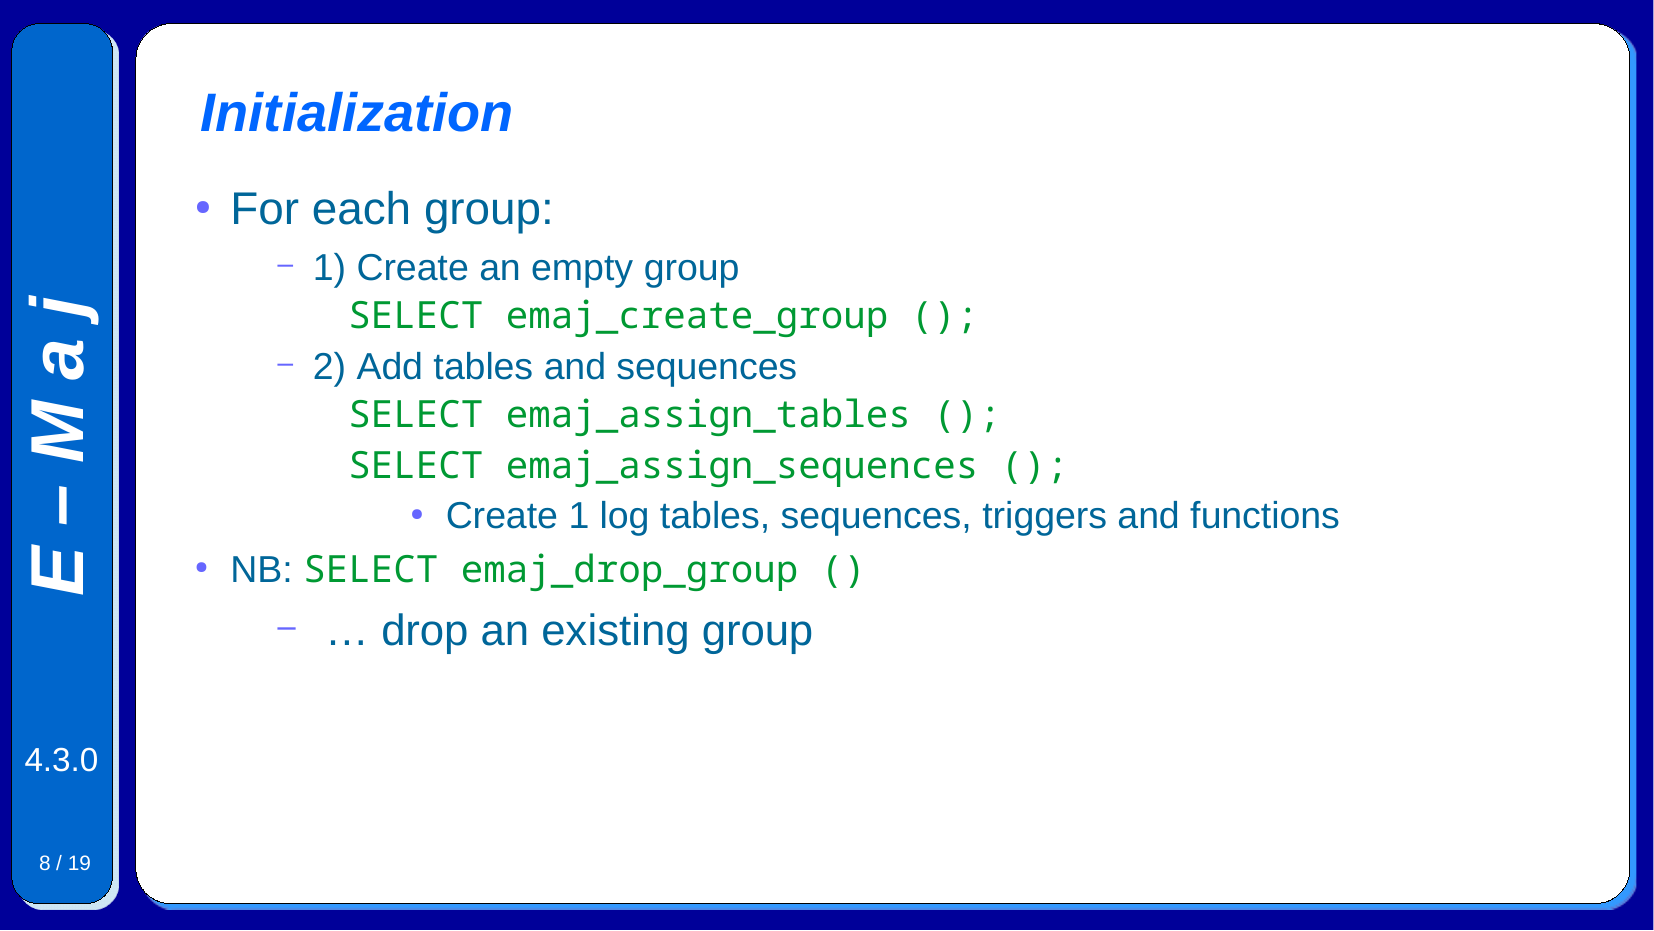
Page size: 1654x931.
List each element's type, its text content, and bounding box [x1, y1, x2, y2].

list For each group: 1) Create an empty group SELECT emaj_create_group (); 2) Add tables and sequences SELECT emaj_assign_tables (); SELECT emaj_assign_sequences (); Create 1 log tables, sequences, triggers and functions NB: SELECT emaj_drop_group () … drop an existing group [177, 183, 1587, 888]
title Initialization [200, 34, 1575, 183]
